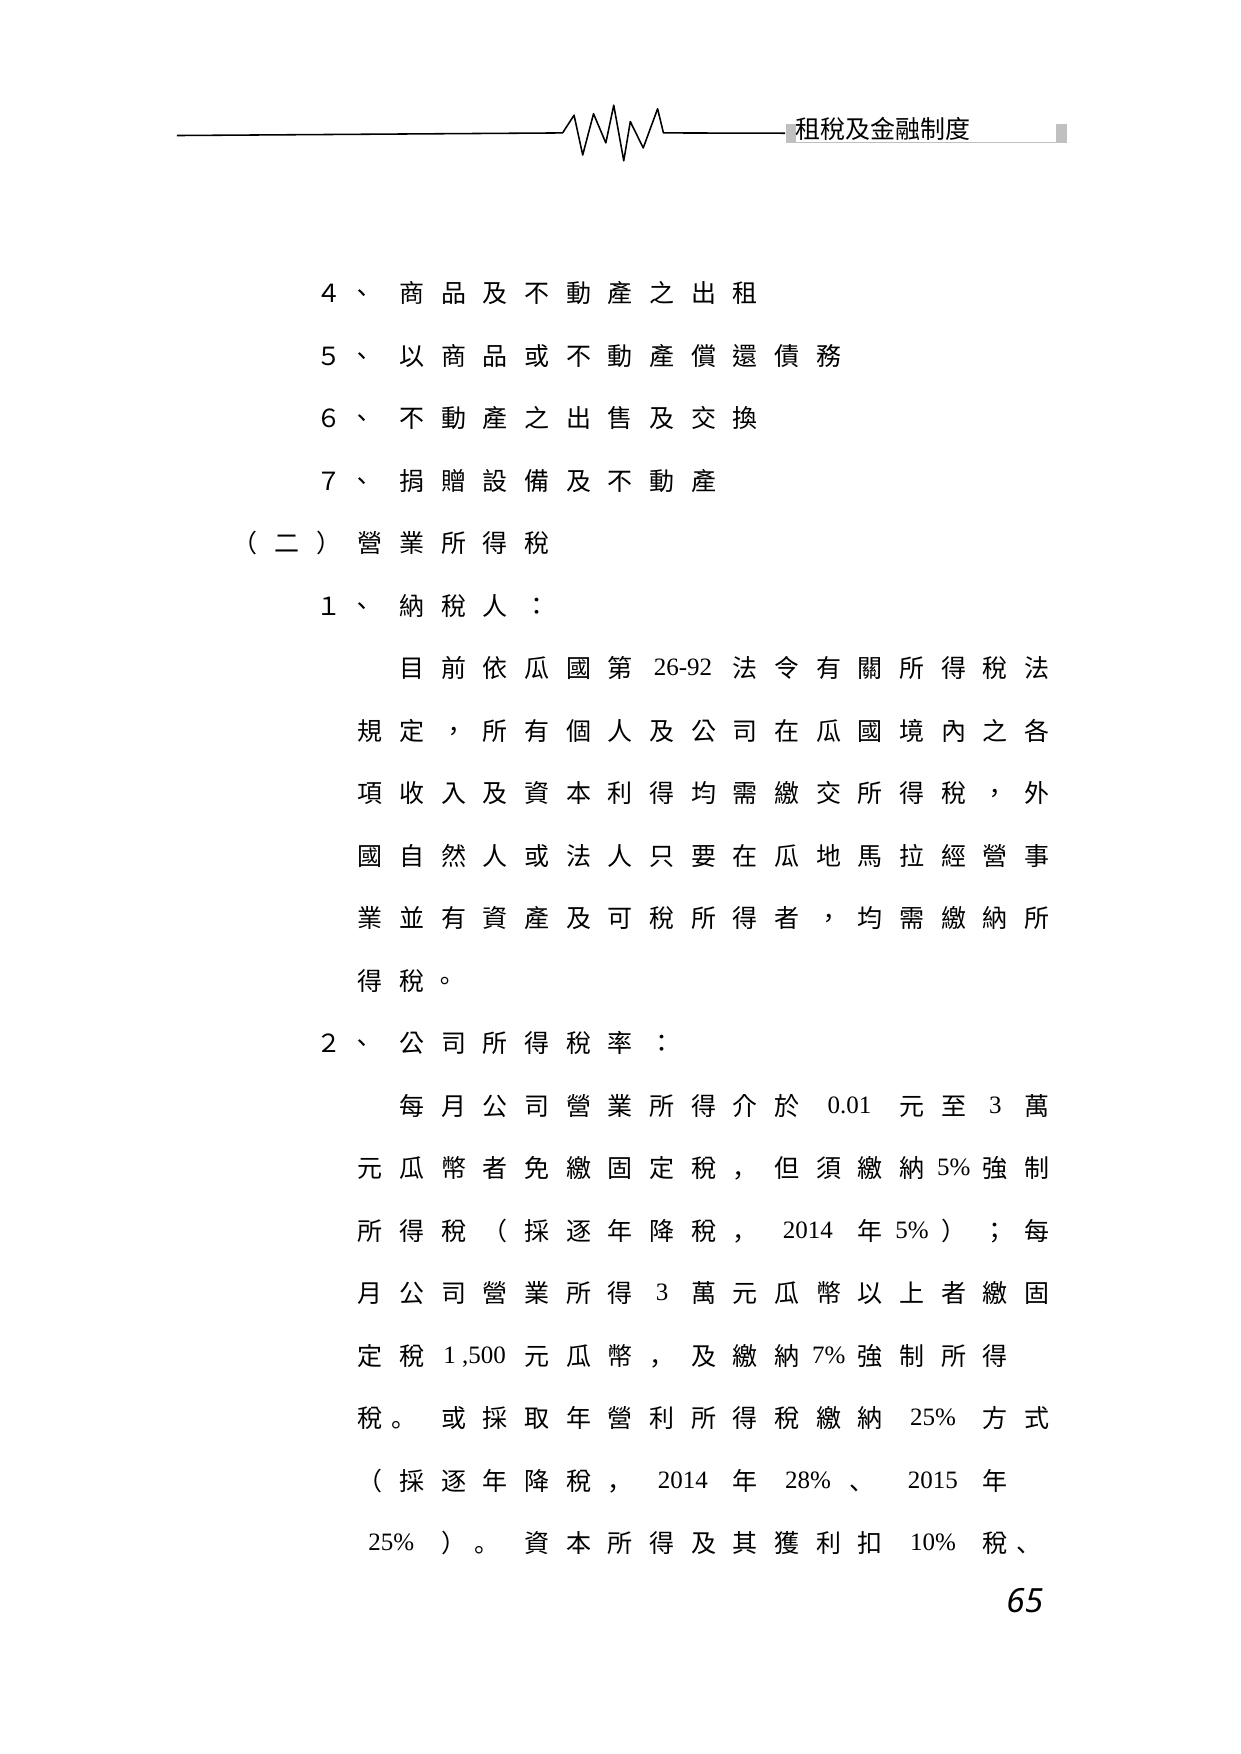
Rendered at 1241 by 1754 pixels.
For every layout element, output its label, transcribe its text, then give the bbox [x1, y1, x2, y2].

text 每月公司營業所得介於0.01元至3萬元瓜幣者免繳固定稅，但須繳納5%強制所得稅（採逐年降稅，2014年5%）；每月公司營業所得3萬元瓜幣以上者繳固定稅1 ,500元瓜幣，及繳納7%強制所得稅。或採取年營利所得稅繳納25%方式（採逐年降稅，2014年28%、2015年25%）。資本所得及其獲利扣10%稅、 [330, 1063, 1058, 1563]
text ６、不動產之出售及交換 [281, 375, 1058, 438]
text ２、公司所得稅率： [281, 1000, 1058, 1063]
text ４、商品及不動產之出租 [281, 250, 1058, 313]
text １、納稅人： [281, 563, 1058, 625]
text ５、以商品或不動產償還債務 [281, 313, 1058, 375]
text （二）營業所得稅 [207, 500, 1058, 563]
text ７、捐贈設備及不動產 [281, 438, 1058, 500]
text 目前依瓜國第26-92法令有關所得稅法規定，所有個人及公司在瓜國境內之各項收入及資本利得均需繳交所得稅，外國自然人或法人只要在瓜地馬拉經營事業並有資產及可稅所得者，均需繳納所得稅。 [330, 625, 1058, 1000]
